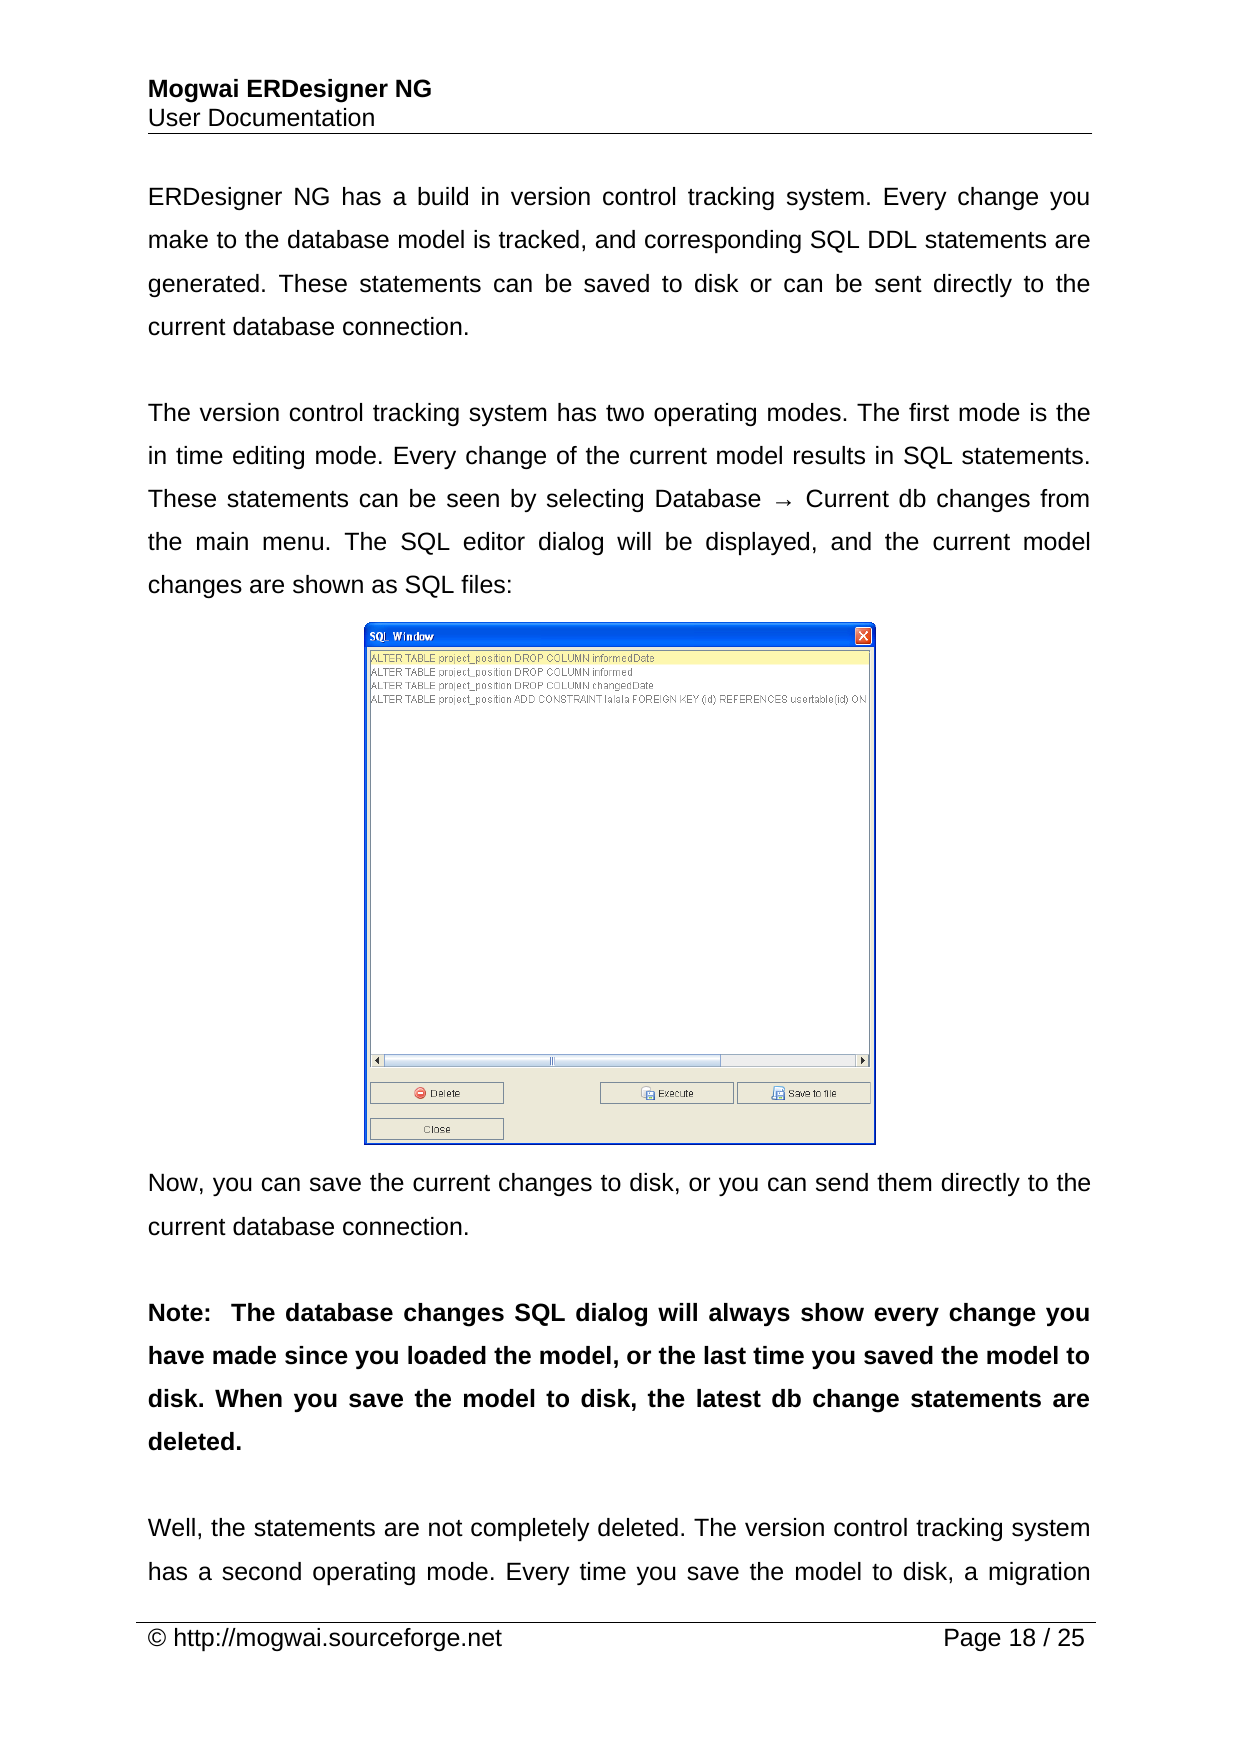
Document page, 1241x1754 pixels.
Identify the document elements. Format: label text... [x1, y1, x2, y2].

text ERDesigner NG has a build in version control tracking system. Every change you make to the database model is tracked, and corresponding SQL DDL statements are generated. These statements can be saved to disk or can be sent directly to the current database connection. [148, 182, 1092, 341]
picture [364, 622, 876, 1145]
text The version control tracking system has two operating modes. The first mode is the in time editing mode. Every change of the current model results in SQL statements. These statements can be seen by selecting Database → Current db changes from the main menu. The SQL editor dialog will be displayed, and the current model changes are shown as SQL files: [148, 398, 1092, 599]
text Now, you can save the current changes to disk, or you can send them directly to the current database connection. [148, 1168, 1092, 1240]
text Note: The database changes SQL dialog will always show every change you have made since you loaded the model, or the last time you saved the model to disk. When you save the model to disk, the latest db change statements are deleted. [148, 1298, 1092, 1456]
text Well, the statements are not completely deleted. The version control tracking system has a second operating mode. Every time you save the model to disk, a migration [148, 1513, 1092, 1585]
